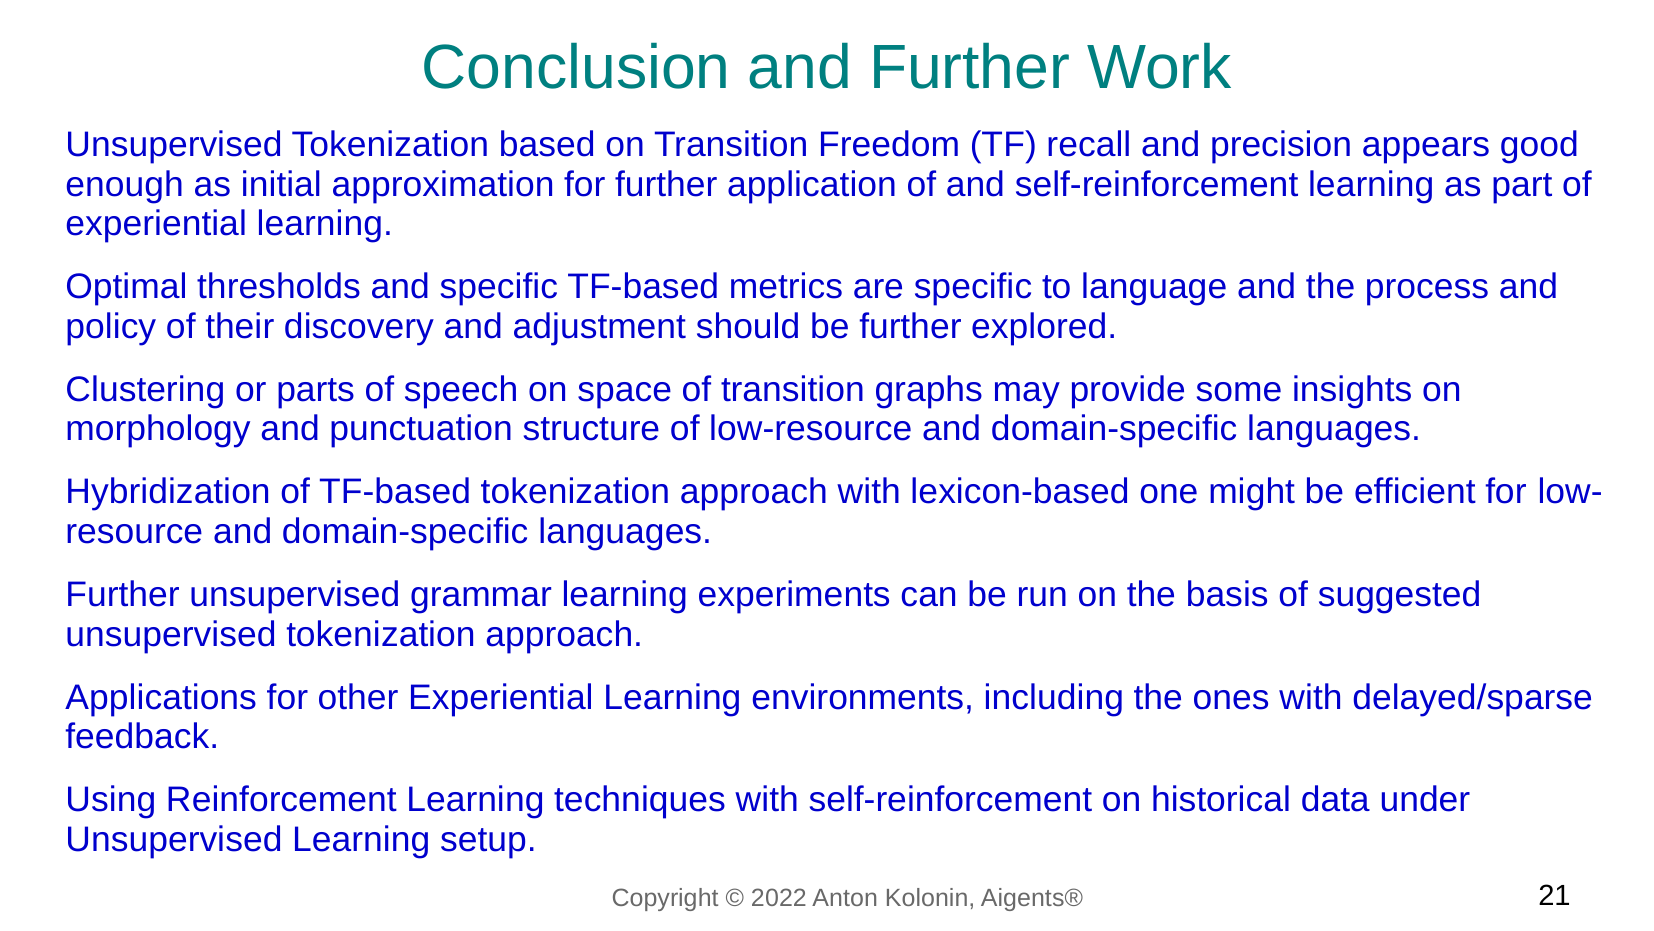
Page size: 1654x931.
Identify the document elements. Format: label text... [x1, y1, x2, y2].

text_box Conclusion and Further Work [0, 0, 1630, 135]
text_box Unsupervised Tokenization based on Transition Freedom (TF) recall and precision appears good enough as initial approximation for further application of and self-reinforcement learning as part of experiential learning. Optimal thresholds and specific TF-based metrics are specific to language and the process and policy of their discovery and adjustment should be further explored. Clustering or parts of speech on space of transition graphs may provide some insights on morphology and punctuation structure of low-resource and domain-specific languages. Hybridization of TF-based tokenization approach with lexicon-based one might be efficient for low-resource and domain-specific languages. Further unsupervised grammar learning experiments can be run on the basis of suggested unsupervised tokenization approach. Applications for other Experiential Learning environments, including the ones with delayed/sparse feedback. Using Reinforcement Learning techniques with self-reinforcement on historical data under Unsupervised Learning setup. [40, 112, 1614, 869]
